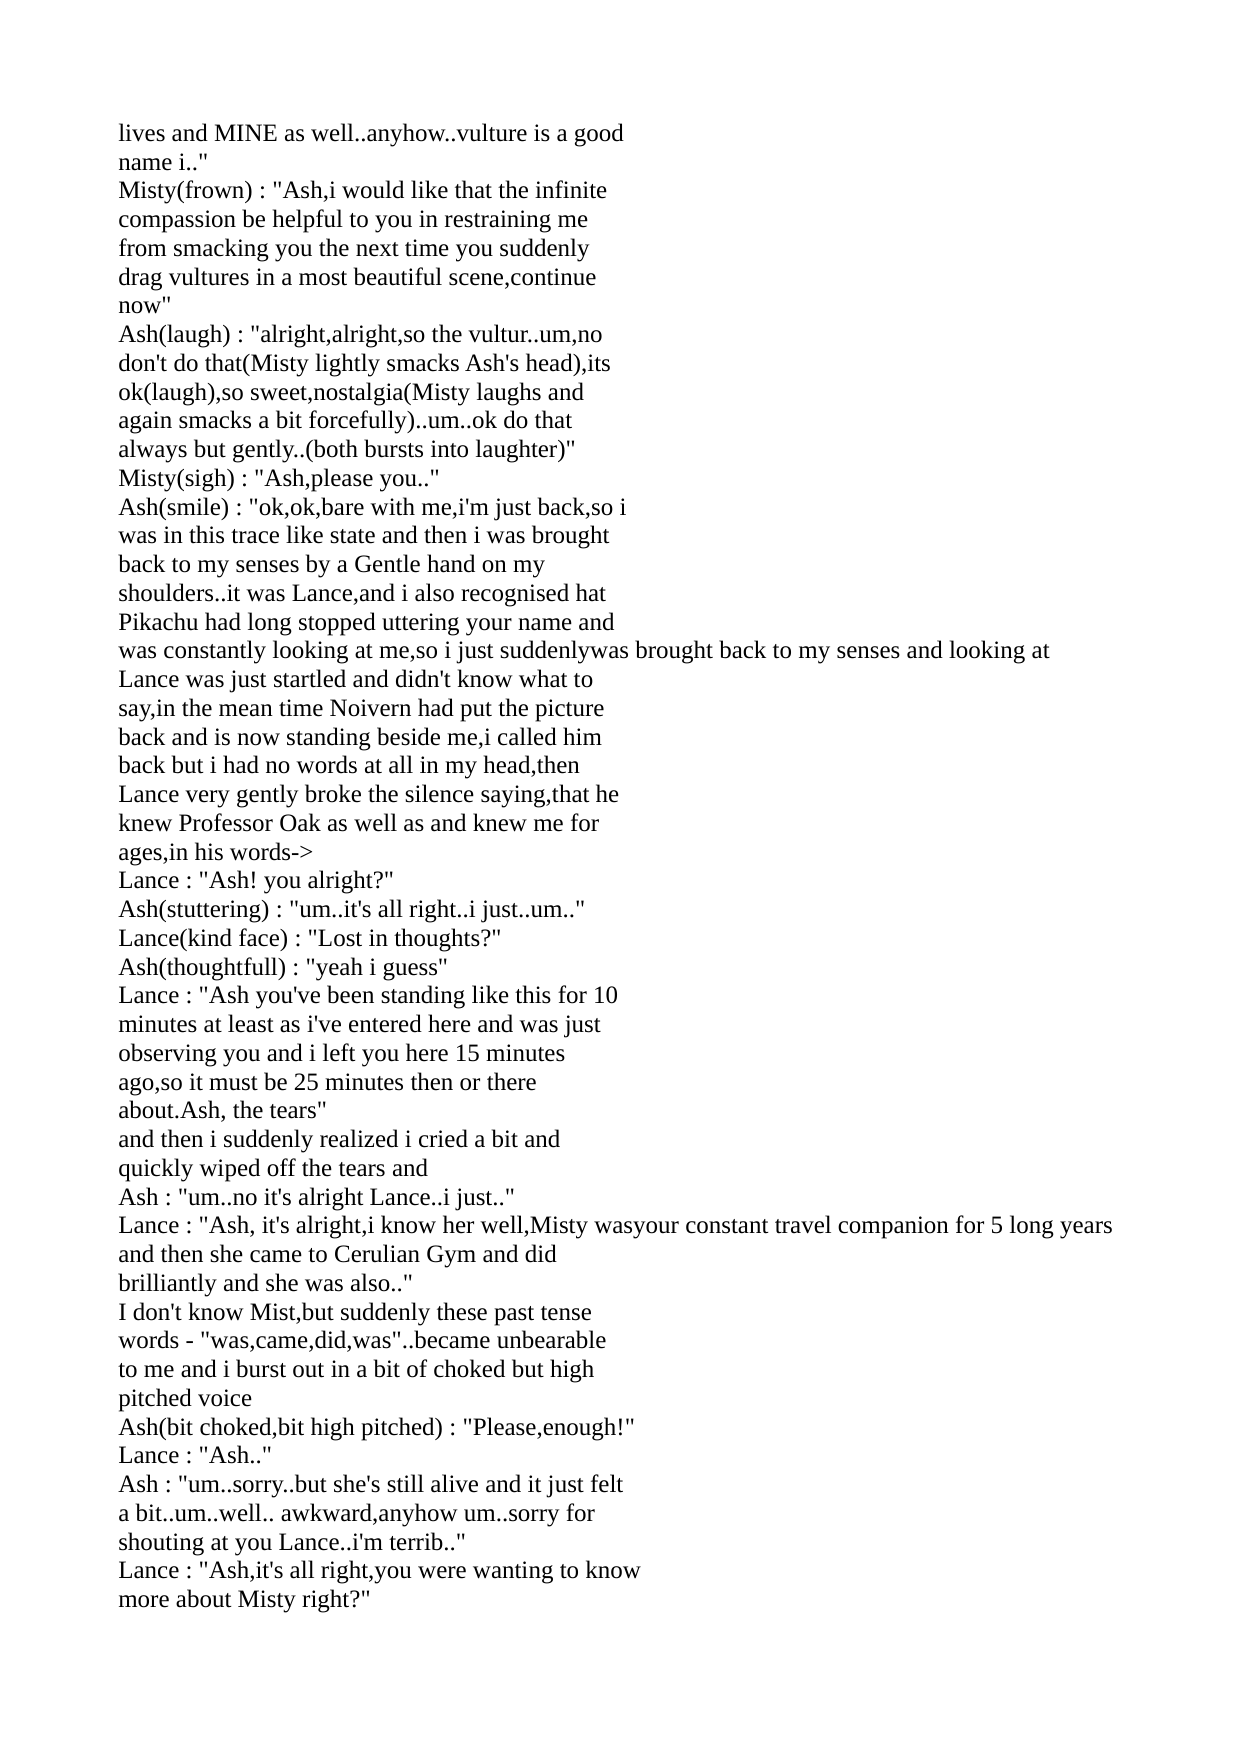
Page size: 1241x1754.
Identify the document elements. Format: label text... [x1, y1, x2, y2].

text Lance(kind face) : "Lost in thoughts?" [118, 923, 1122, 952]
text words - "was,came,did,was"..became unbearable [118, 1326, 1122, 1354]
text was constantly looking at me,so i just suddenlywas brought back to my senses and looking at [118, 636, 1122, 664]
text and then i suddenly realized i cried a bit and [118, 1124, 1122, 1153]
text shoulders..it was Lance,and i also recognised hat [118, 578, 1122, 607]
text say,in the mean time Noivern had put the picture [118, 693, 1122, 722]
text Lance : "Ash.." [118, 1441, 1122, 1469]
text now" [118, 291, 1122, 319]
text Ash(bit choked,bit high pitched) : "Please,enough!" [118, 1412, 1122, 1441]
text lives and MINE as well..anyhow..vulture is a good [118, 118, 1122, 147]
text name i.." [118, 147, 1122, 176]
text ages,in his words-> [118, 837, 1122, 866]
text Lance : "Ash,it's all right,you were wanting to know [118, 1556, 1122, 1584]
text minutes at least as i've entered here and was just [118, 1009, 1122, 1038]
text a bit..um..well.. awkward,anyhow um..sorry for [118, 1498, 1122, 1527]
text about.Ash, the tears" [118, 1096, 1122, 1124]
text Ash(laugh) : "alright,alright,so the vultur..um,no [118, 319, 1122, 348]
text Ash(stuttering) : "um..it's all right..i just..um.." [118, 894, 1122, 923]
text knew Professor Oak as well as and knew me for [118, 808, 1122, 837]
text ok(laugh),so sweet,nostalgia(Misty laughs and [118, 377, 1122, 406]
text was in this trace like state and then i was brought [118, 521, 1122, 549]
text back but i had no words at all in my head,then [118, 751, 1122, 779]
text quickly wiped off the tears and [118, 1153, 1122, 1182]
text Ash : "um..no it's alright Lance..i just.." [118, 1182, 1122, 1211]
text Misty(frown) : "Ash,i would like that the infinite [118, 176, 1122, 204]
text back and is now standing beside me,i called him [118, 722, 1122, 751]
text I don't know Mist,but suddenly these past tense [118, 1297, 1122, 1326]
text brilliantly and she was also.." [118, 1268, 1122, 1297]
text Lance : "Ash, it's alright,i know her well,Misty wasyour constant travel companion for 5 long years [118, 1211, 1122, 1239]
text pitched voice [118, 1383, 1122, 1412]
text Lance very gently broke the silence saying,that he [118, 779, 1122, 808]
text again smacks a bit forcefully)..um..ok do that [118, 406, 1122, 434]
text from smacking you the next time you suddenly [118, 233, 1122, 262]
text Lance was just startled and didn't know what to [118, 664, 1122, 693]
text ago,so it must be 25 minutes then or there [118, 1067, 1122, 1096]
text and then she came to Cerulian Gym and did [118, 1239, 1122, 1268]
text Pikachu had long stopped uttering your name and [118, 607, 1122, 636]
text to me and i burst out in a bit of choked but high [118, 1354, 1122, 1383]
text more about Misty right?" [118, 1584, 1122, 1613]
text back to my senses by a Gentle hand on my [118, 549, 1122, 578]
text compassion be helpful to you in restraining me [118, 204, 1122, 233]
text Ash(thoughtfull) : "yeah i guess" [118, 952, 1122, 981]
text Misty(sigh) : "Ash,please you.." [118, 463, 1122, 492]
text Lance : "Ash you've been standing like this for 10 [118, 981, 1122, 1009]
text drag vultures in a most beautiful scene,continue [118, 262, 1122, 291]
text Lance : "Ash! you alright?" [118, 866, 1122, 894]
text don't do that(Misty lightly smacks Ash's head),its [118, 348, 1122, 377]
text always but gently..(both bursts into laughter)" [118, 434, 1122, 463]
text Ash : "um..sorry..but she's still alive and it just felt [118, 1469, 1122, 1498]
text shouting at you Lance..i'm terrib.." [118, 1527, 1122, 1556]
text observing you and i left you here 15 minutes [118, 1038, 1122, 1067]
text Ash(smile) : "ok,ok,bare with me,i'm just back,so i [118, 492, 1122, 521]
